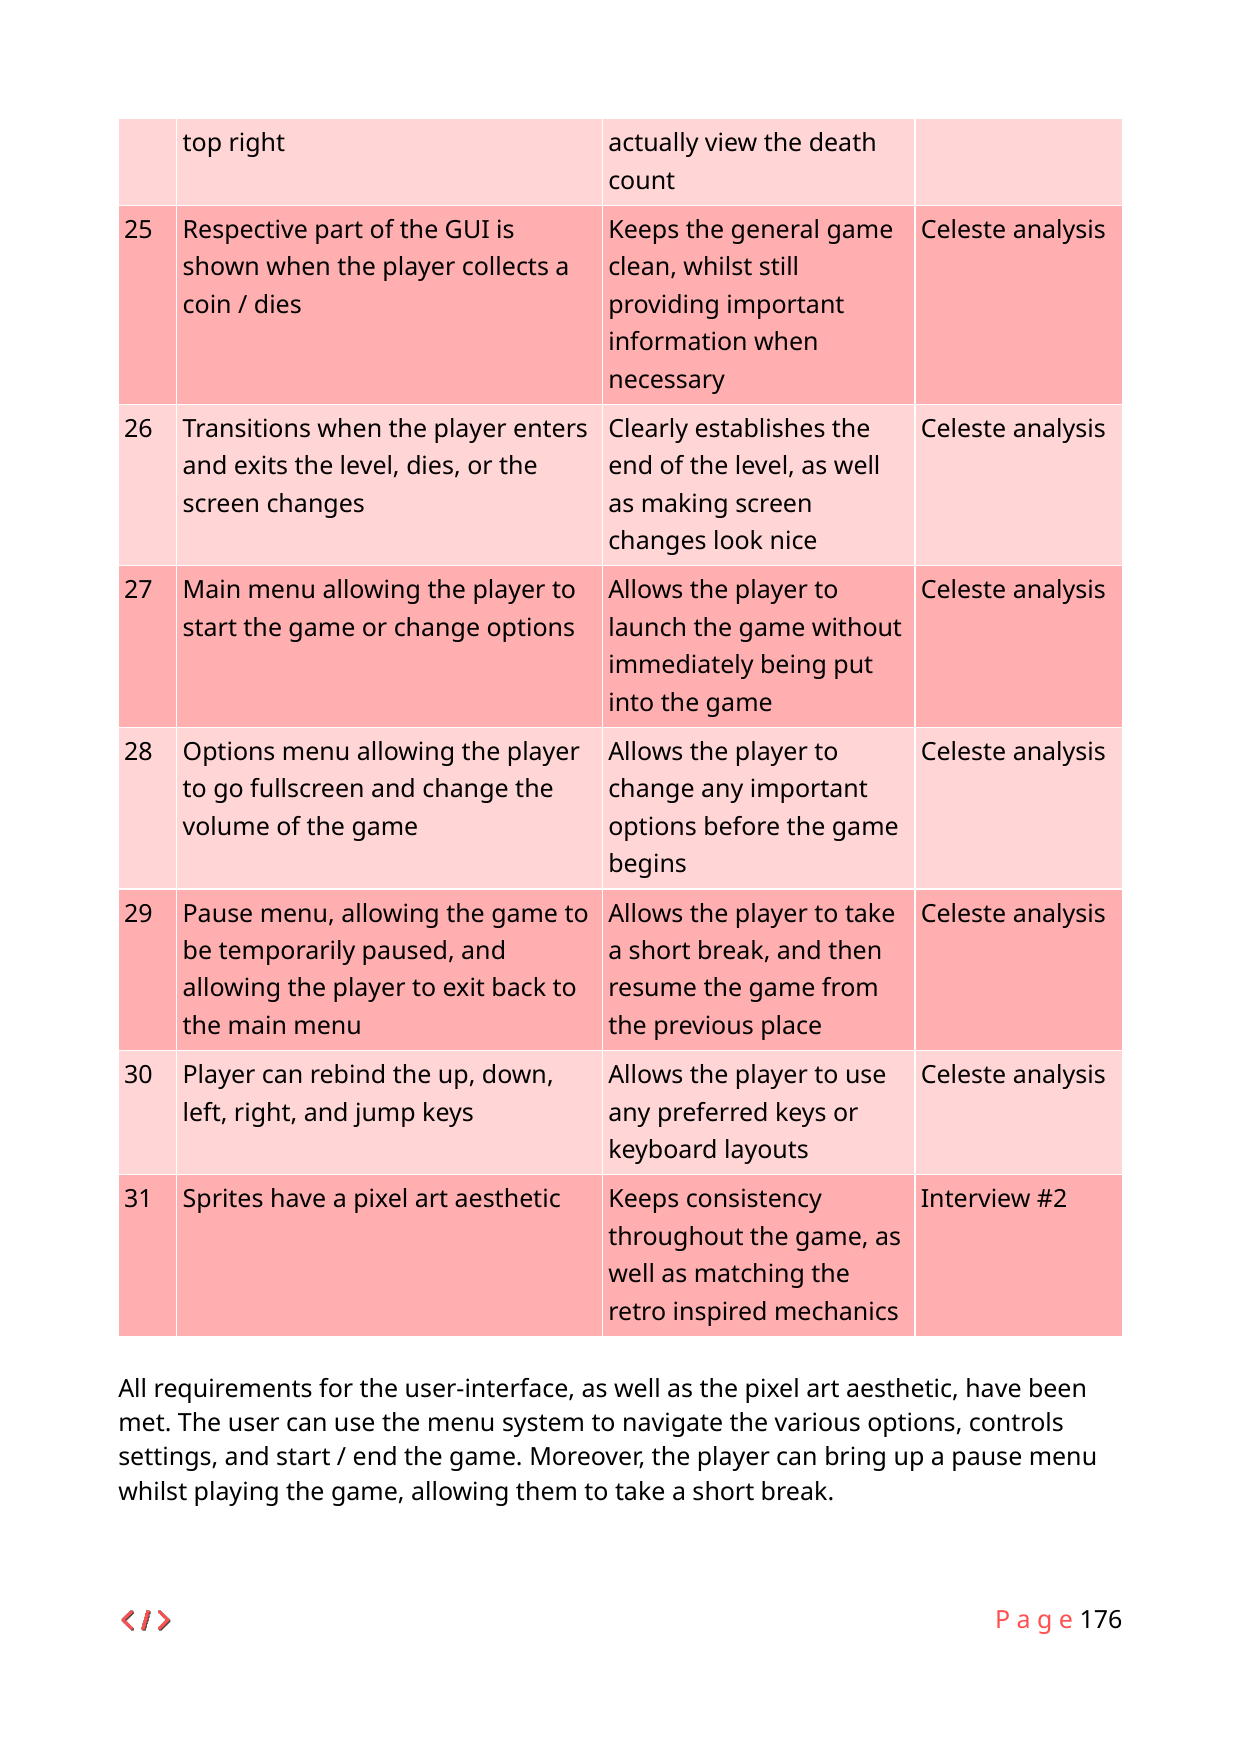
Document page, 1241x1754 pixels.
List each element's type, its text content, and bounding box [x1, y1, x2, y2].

table_cell Allows the player to change any important options before the game begins [603, 728, 914, 888]
table_cell Celeste analysis [916, 890, 1122, 1050]
table_cell Celeste analysis [916, 405, 1122, 565]
table_cell Player can rebind the up, down, left, right, and jump keys [177, 1051, 602, 1174]
table_cell Options menu allowing the player to go fullscreen and change the volume of the game [177, 728, 602, 888]
table_cell Respective part of the GUI is shown when the player collects a coin / dies [177, 206, 602, 404]
table_cell Sprites have a pixel art aesthetic [177, 1175, 602, 1336]
table_cell [916, 119, 1122, 205]
table_cell Interview #2 [916, 1175, 1122, 1336]
table_cell Keeps consistency throughout the game, as well as matching the retro inspired mechanics [603, 1175, 914, 1336]
picture [116, 1591, 175, 1649]
table_cell Celeste analysis [916, 728, 1122, 888]
table_cell 30 [119, 1051, 176, 1174]
table_cell 28 [119, 728, 176, 888]
table_cell Celeste analysis [916, 1051, 1122, 1174]
table_cell Keeps the general game clean, whilst still providing important information when necessary [603, 206, 914, 404]
table_cell actually view the death count [603, 119, 914, 205]
table_cell 27 [119, 566, 176, 727]
table_cell 31 [119, 1175, 176, 1336]
table_cell Allows the player to take a short break, and then resume the game from the previous place [603, 890, 914, 1050]
table_cell 26 [119, 405, 176, 565]
table_cell Celeste analysis [916, 566, 1122, 727]
table_cell Clearly establishes the end of the level, as well as making screen changes look nice [603, 405, 914, 565]
table_cell 29 [119, 890, 176, 1050]
table_cell Transitions when the player enters and exits the level, dies, or the screen changes [177, 405, 602, 565]
table_cell Allows the player to use any preferred keys or keyboard layouts [603, 1051, 914, 1174]
table_cell 25 [119, 206, 176, 404]
text All requirements for the user-interface, as well as the pixel art aesthetic, have been met. The user can use the menu system to navigate the various options, controls settings, and start / end the game. Moreover, the player can bring up a pause menu whilst playing the game, allowing them to take a short break. [118, 1371, 1122, 1507]
table_cell Pause menu, allowing the game to be temporarily paused, and allowing the player to exit back to the main menu [177, 890, 602, 1050]
table_cell Allows the player to launch the game without immediately being put into the game [603, 566, 914, 727]
table_cell Celeste analysis [916, 206, 1122, 404]
table_cell Main menu allowing the player to start the game or change options [177, 566, 602, 727]
table_cell [119, 119, 176, 205]
table_cell top right [177, 119, 602, 205]
